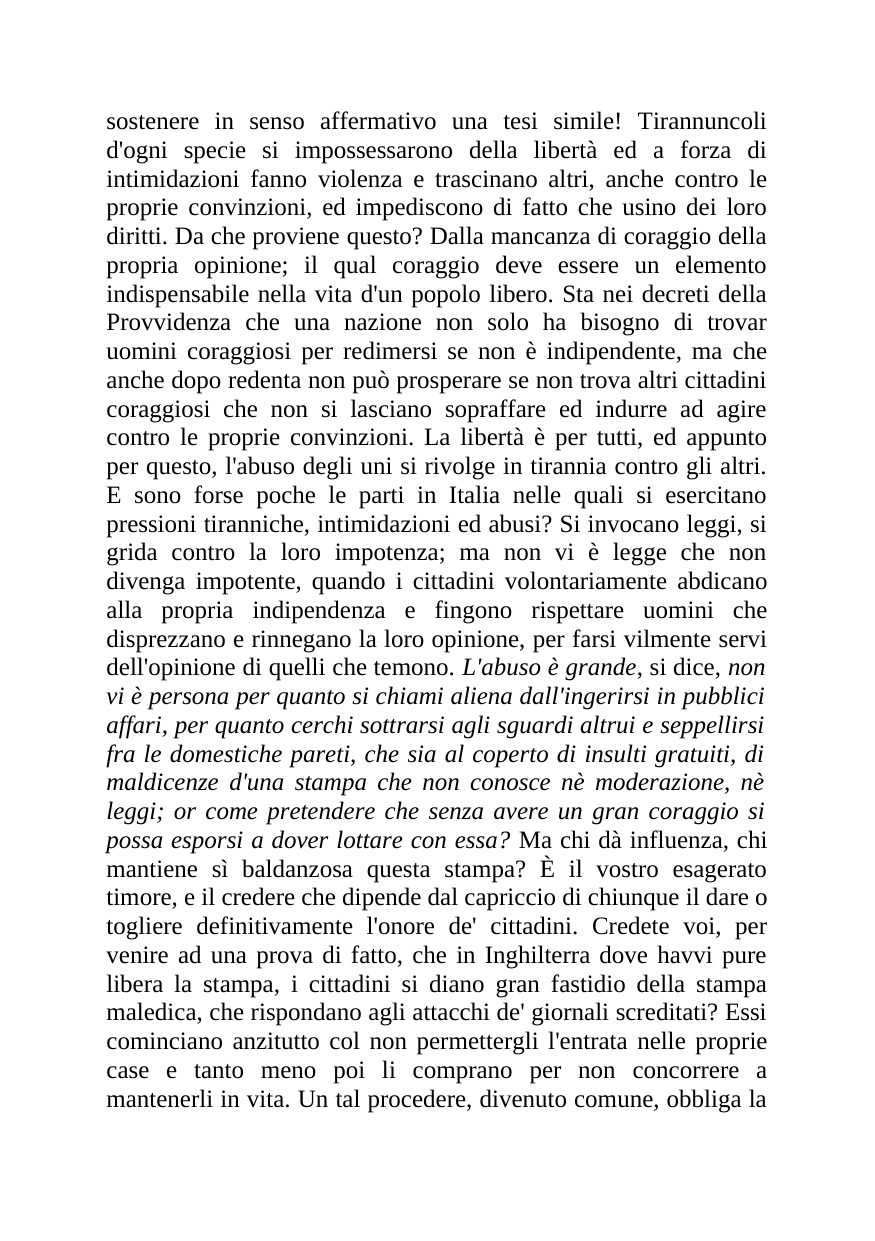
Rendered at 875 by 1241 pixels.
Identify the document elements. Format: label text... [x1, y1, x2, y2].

text sostenere in senso affermativo una tesi simile! Tirannuncoli d'ogni specie si impossessarono della libertà ed a forza di intimidazioni fanno violenza e trascinano altri, anche contro le proprie convinzioni, ed impediscono di fatto che usino dei loro diritti. Da che proviene questo? Dalla mancanza di coraggio della propria opinione; il qual coraggio deve essere un elemento indispensabile nella vita d'un popolo libero. Sta nei decreti della Provvidenza che una nazione non solo ha bisogno di trovar uomini coraggiosi per redimersi se non è indipendente, ma che anche dopo redenta non può prosperare se non trova altri cittadini coraggiosi che non si lasciano sopraffare ed indurre ad agire contro le proprie convinzioni. La libertà è per tutti, ed appunto per questo, l'abuso degli uni si rivolge in tirannia contro gli altri. E sono forse poche le parti in Italia nelle quali si esercitano pressioni tiranniche, intimidazioni ed abusi? Si invocano leggi, si grida contro la loro impotenza; ma non vi è legge che non divenga impotente, quando i cittadini volontariamente abdicano alla propria indipendenza e fingono rispettare uomini che disprezzano e rinnegano la loro opinione, per farsi vilmente servi dell'opinione di quelli che temono. L'abuso è grande, si dice, non vi è persona per quanto si chiami aliena dall'ingerirsi in pubblici affari, per quanto cerchi sottrarsi agli sguardi altrui e seppellirsi fra le domestiche pareti, che sia al coperto di insulti gratuiti, di maldicenze d'una stampa che non conosce nè moderazione, nè leggi; or come pretendere che senza avere un gran coraggio si possa esporsi a dover lottare con essa? Ma chi dà influenza, chi mantiene sì baldanzosa questa stampa? È il vostro esagerato timore, e il credere che dipende dal capriccio di chiunque il dare o togliere definitivamente l'onore de' cittadini. Credete voi, per venire ad una prova di fatto, che in Inghilterra dove havvi pure libera la stampa, i cittadini si diano gran fastidio della stampa maledica, che rispondano agli attacchi de' giornali screditati? Essi cominciano anzitutto col non permettergli l'entrata nelle proprie case e tanto meno poi li comprano per non concorrere a mantenerli in vita. Un tal procedere, divenuto comune, obbliga la [106, 106, 768, 1112]
